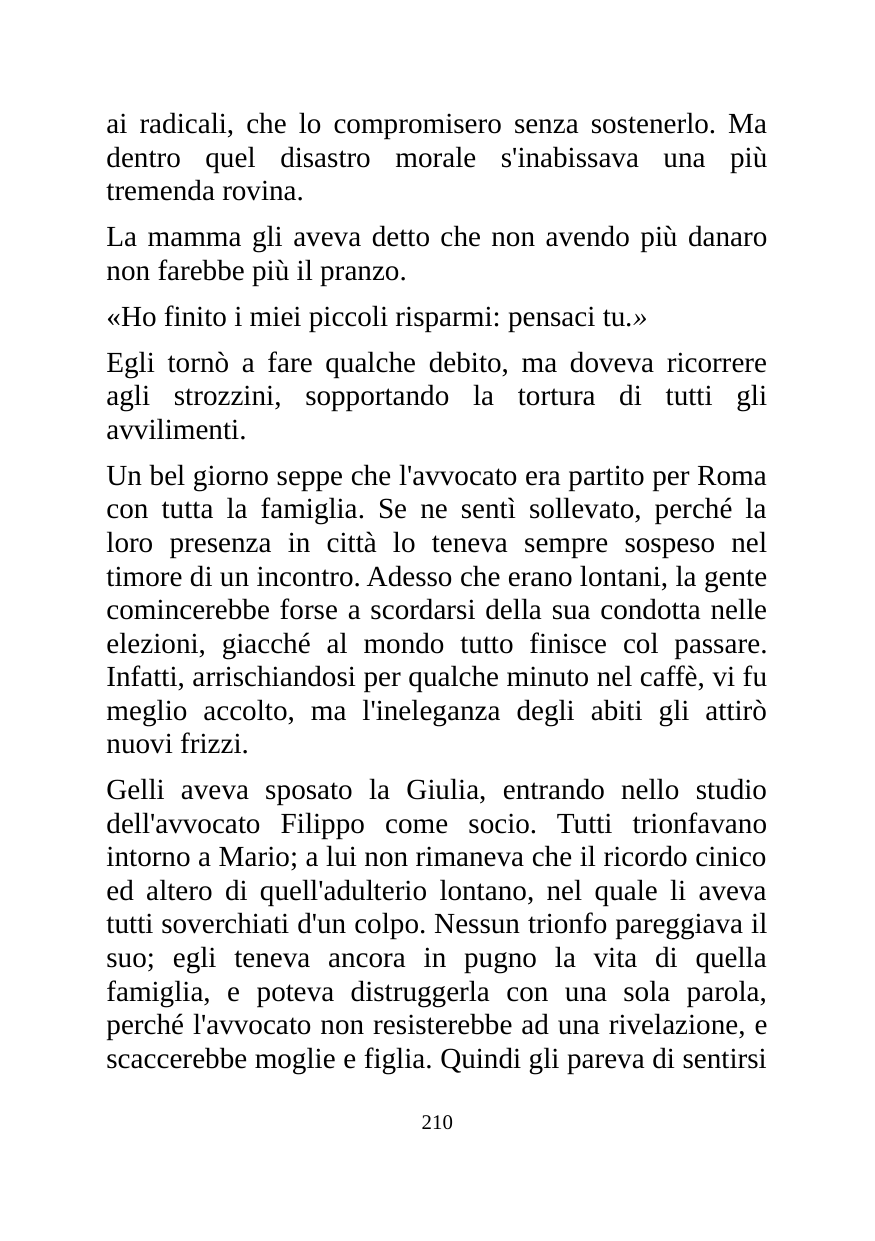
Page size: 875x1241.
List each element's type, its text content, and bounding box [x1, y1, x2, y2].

text Gelli aveva sposato la Giulia, entrando nello studio dell'avvocato Filippo come socio. Tutti trionfavano intorno a Mario; a lui non rimaneva che il ricordo cinico ed altero di quell'adulterio lontano, nel quale li aveva tutti soverchiati d'un colpo. Nessun trionfo pareggiava il suo; egli teneva ancora in pugno la vita di quella famiglia, e poteva distruggerla con una sola parola, perché l'avvocato non resisterebbe ad una rivelazione, e scaccerebbe moglie e figlia. Quindi gli pareva di sentirsi [106, 772, 768, 1074]
text La mamma gli aveva detto che non avendo più danaro non farebbe più il pranzo. [106, 219, 768, 286]
text Un bel giorno seppe che l'avvocato era partito per Roma con tutta la famiglia. Se ne sentì sollevato, perché la loro presenza in città lo teneva sempre sospeso nel timore di un incontro. Adesso che erano lontani, la gente comincerebbe forse a scordarsi della sua condotta nelle elezioni, giacché al mondo tutto finisce col passare. Infatti, arrischiandosi per qualche minuto nel caffè, vi fu meglio accolto, ma l'ineleganza degli abiti gli attirò nuovi frizzi. [106, 458, 768, 760]
text ai radicali, che lo compromisero senza sostenerlo. Ma dentro quel disastro morale s'inabissava una più tremenda rovina. [106, 106, 768, 207]
text «Ho finito i miei piccoli risparmi: pensaci tu.» [106, 299, 768, 332]
text Egli tornò a fare qualche debito, ma doveva ricorrere agli strozzini, sopportando la tortura di tutti gli avvilimenti. [106, 345, 768, 446]
